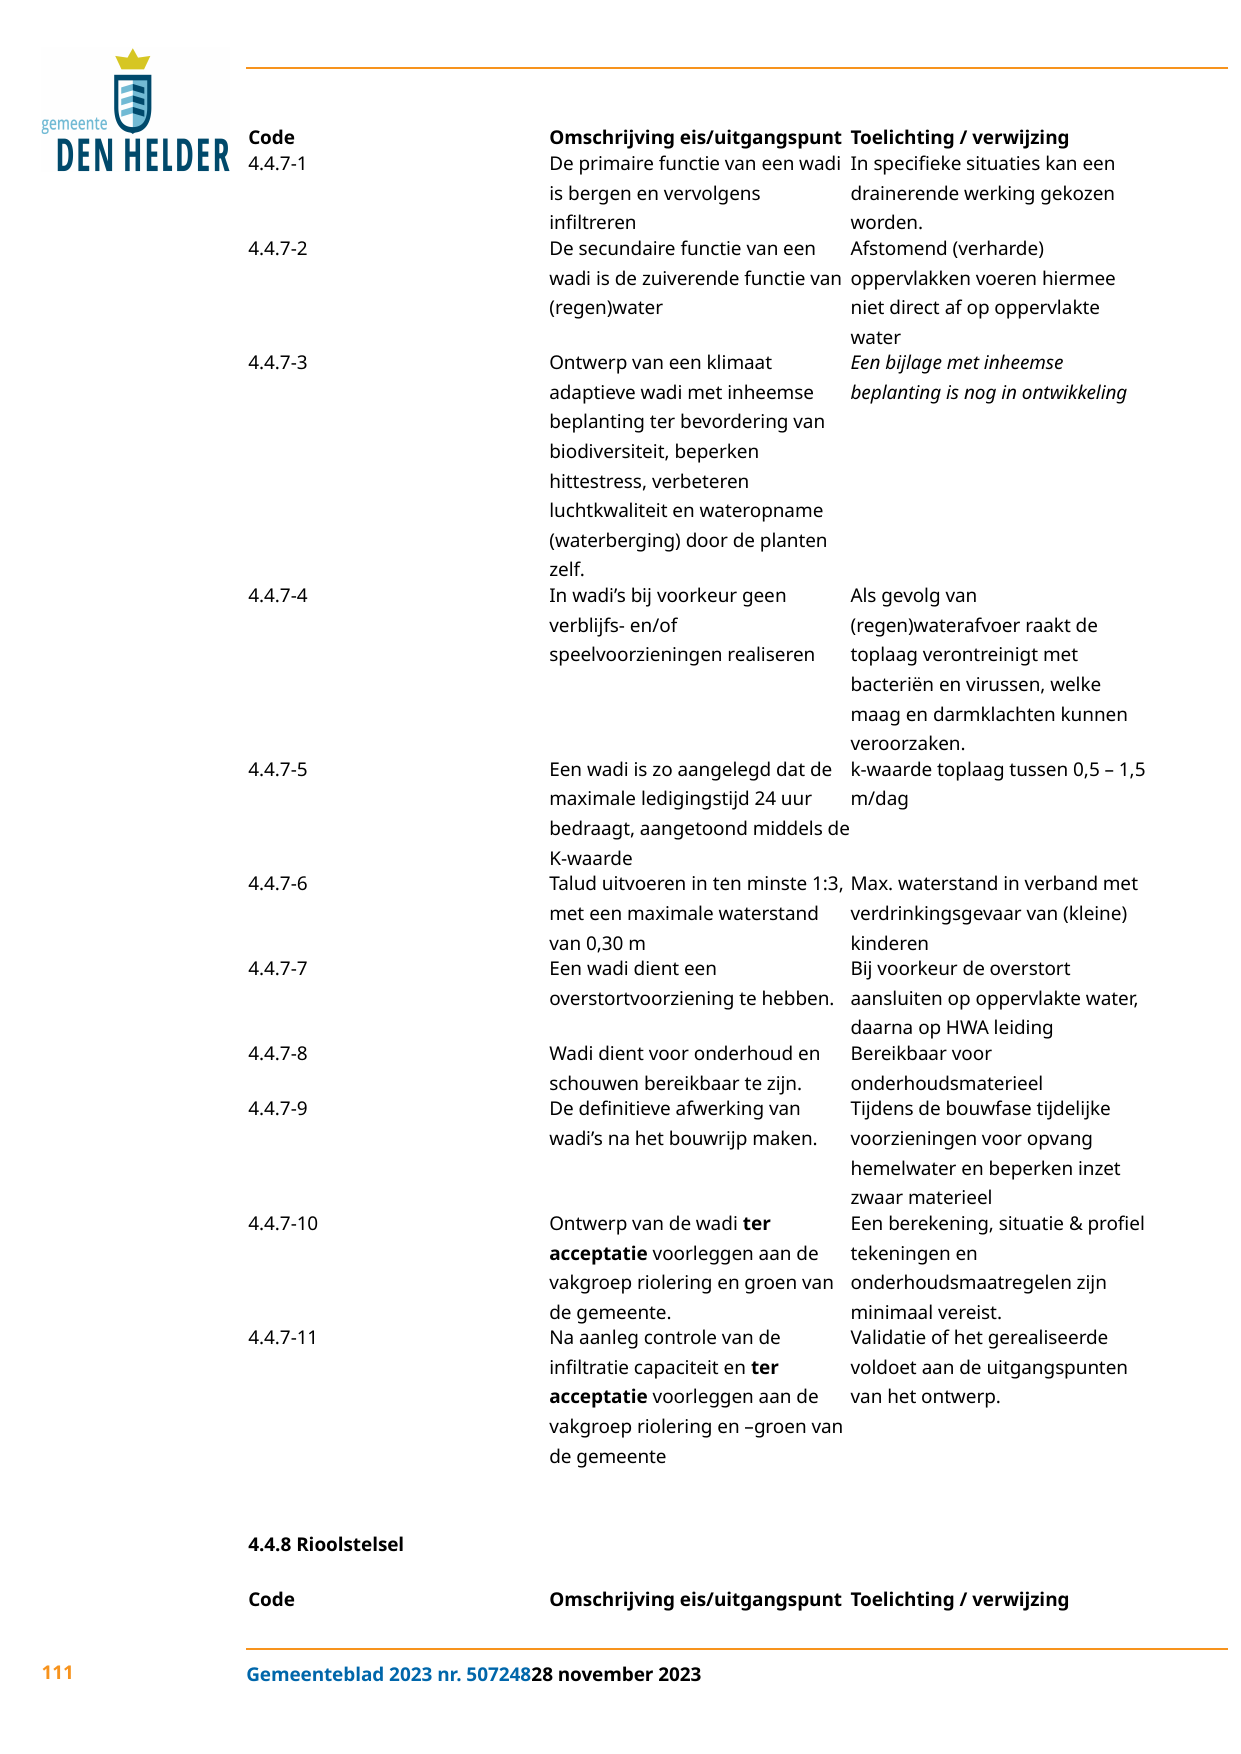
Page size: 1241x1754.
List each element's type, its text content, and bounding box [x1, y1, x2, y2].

table_cell Bij voorkeur de overstort aansluiten op oppervlakte water, daarna op HWA leiding [850, 955, 1152, 1040]
table_cell 4.4.7-4 [248, 583, 549, 756]
table_cell 4.4.7-11 [248, 1325, 549, 1469]
table_cell Validatie of het gerealiseerde voldoet aan de uitgangspunten van het ontwerp. [850, 1325, 1152, 1469]
table_header Code [248, 125, 549, 150]
table_cell 4.4.7-10 [248, 1210, 549, 1324]
table_cell Ontwerp van een klimaat adaptieve wadi met inheemse beplanting ter bevordering van biodiversiteit, beperken hittestress, verbeteren luchtkwaliteit en wateropname (waterberging) door de planten zelf. [549, 350, 850, 582]
table_cell Een wadi dient een overstortvoorziening te hebben. [549, 955, 850, 1040]
table_cell Tijdens de bouwfase tijdelijke voorzieningen voor opvang hemelwater en beperken inzet zwaar materieel [850, 1096, 1152, 1210]
table_cell In wadi’s bij voorkeur geen verblijfs- en/of speelvoorzieningen realiseren [549, 583, 850, 756]
table_cell Wadi dient voor onderhoud en schouwen bereikbaar te zijn. [549, 1040, 850, 1096]
picture [220, 160, 224, 172]
table_cell Talud uitvoeren in ten minste 1:3, met een maximale waterstand van 0,30 m [549, 871, 850, 955]
table_cell In specifieke situaties kan een drainerende werking gekozen worden. [850, 150, 1152, 235]
table_cell Een bijlage met inheemse beplanting is nog in ontwikkeling [850, 350, 1152, 582]
picture [182, 144, 187, 165]
picture [130, 157, 135, 172]
table_cell 4.4.7-5 [248, 756, 549, 871]
picture [100, 154, 106, 172]
table_header Toelichting / verwijzing [850, 125, 1152, 150]
table_cell Na aanleg controle van de infiltratie capaciteit en ter acceptatie voorleggen aan de vakgroep riolering en –groen van de gemeente [549, 1325, 850, 1469]
picture [63, 144, 68, 165]
table_cell Een berekening, situatie & profiel tekeningen en onderhoudsmaatregelen zijn minimaal vereist. [850, 1210, 1152, 1324]
table_cell De secundaire functie van een wadi is de zuiverende functie van (regen)water [549, 235, 850, 349]
table_header Code [248, 1586, 549, 1612]
table_cell 4.4.7-8 [248, 1040, 549, 1096]
table_cell 4.4.7-6 [248, 871, 549, 955]
table_cell k-waarde toplaag tussen 0,5 – 1,5 m/dag [850, 756, 1152, 871]
table_cell 4.4.7-7 [248, 955, 549, 1040]
table_cell De primaire functie van een wadi is bergen en vervolgens infiltreren [549, 150, 850, 235]
table_header Omschrijving eis/uitgangspunt [549, 125, 850, 150]
table_cell Afstomend (verharde) oppervlakken voeren hiermee niet direct af op oppervlakte water [850, 235, 1152, 349]
table_cell Bereikbaar voor onderhoudsmaterieel [850, 1040, 1152, 1096]
text 4.4.8 Rioolstelsel [248, 1531, 1152, 1557]
table_cell 4.4.7-1 [248, 150, 549, 235]
table_cell 4.4.7-9 [248, 1096, 549, 1210]
table_cell 4.4.7-3 [248, 350, 549, 582]
table_header Omschrijving eis/uitgangspunt [549, 1586, 850, 1612]
table_cell De definitieve afwerking van wadi’s na het bouwrijp maken. [549, 1096, 850, 1210]
table_cell Ontwerp van de wadi ter acceptatie voorleggen aan de vakgroep riolering en groen van de gemeente. [549, 1210, 850, 1324]
table_header Toelichting / verwijzing [850, 1586, 1152, 1612]
table_cell 4.4.7-2 [248, 235, 549, 349]
table_cell Als gevolg van (regen)waterafvoer raakt de toplaag verontreinigt met bacteriën en virussen, welke maag en darmklachten kunnen veroorzaken. [850, 583, 1152, 756]
table_cell Max. waterstand in verband met verdrinkingsgevaar van (kleine) kinderen [850, 871, 1152, 955]
table_cell Een wadi is zo aangelegd dat de maximale ledigingstijd 24 uur bedraagt, aangetoond middels de K-waarde [549, 756, 850, 871]
picture [41, 47, 231, 172]
